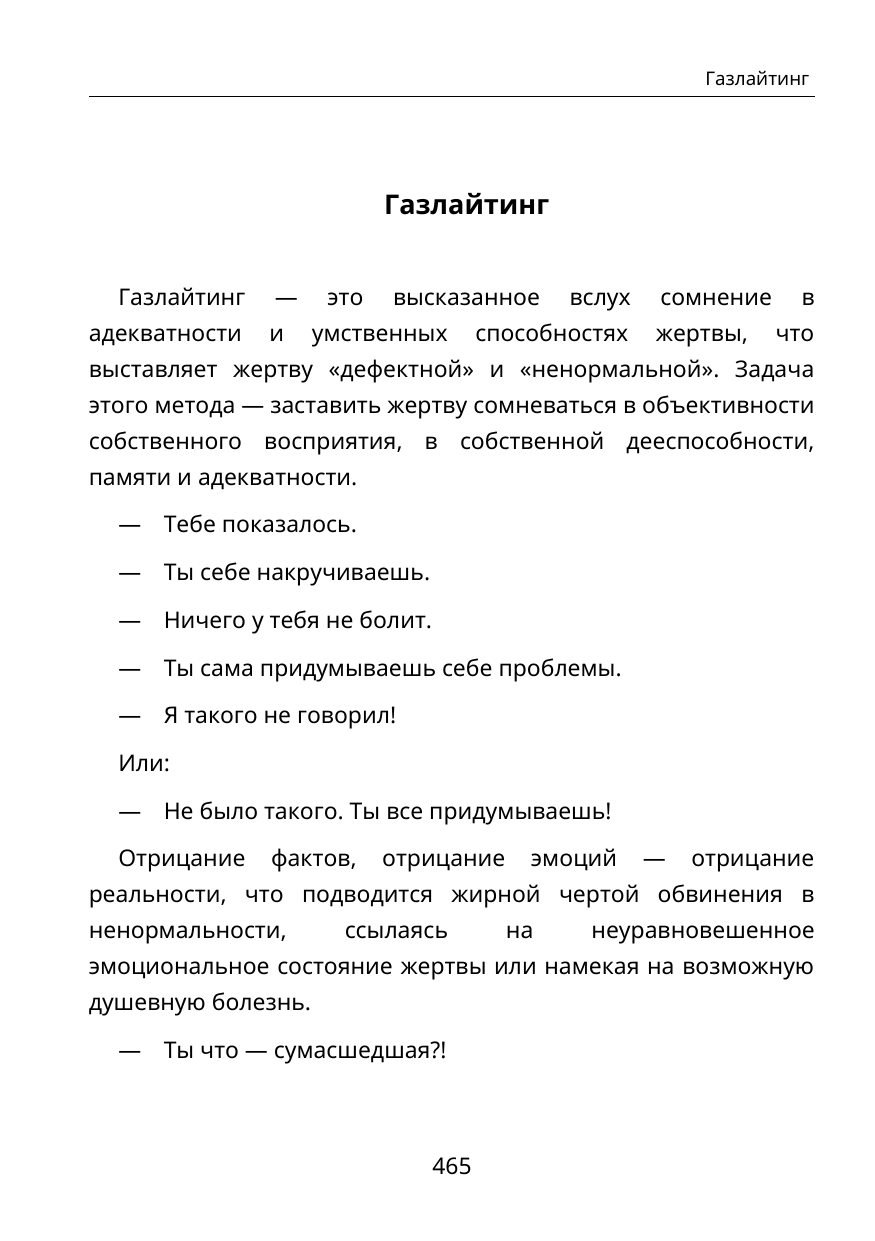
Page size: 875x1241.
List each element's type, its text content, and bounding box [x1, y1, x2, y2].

list Тебе показалось. [88, 508, 815, 540]
list Не было такого. Ты все придумываешь! [88, 795, 815, 826]
subtitle Газлайтинг [88, 185, 815, 222]
text Отрицание фактов, отрицание эмоций — отрицание реальности, что подводится жирной чертой обвинения в ненормальности, ссылаясь на неуравновешенное эмоциональное состояние жертвы или намекая на возможную душевную болезнь. [88, 842, 815, 1017]
text Или: [88, 747, 815, 778]
list Ты себе накручиваешь. [88, 556, 815, 587]
list Ты что — сумасшедшая?! [88, 1034, 815, 1065]
text Газлайтинг — это высказанное вслух сомнение в адекватности и умственных способностях жертвы, что выставляет жертву «дефектной» и «ненормальной». Задача этого метода — заставить жертву сомневаться в объективности собственного восприятия, в собственной дееспособности, памяти и адекватности. [88, 281, 815, 492]
list Ничего у тебя не болит. [88, 604, 815, 635]
list Я такого не говорил! [88, 699, 815, 731]
list Ты сама придумываешь себе проблемы. [88, 652, 815, 683]
